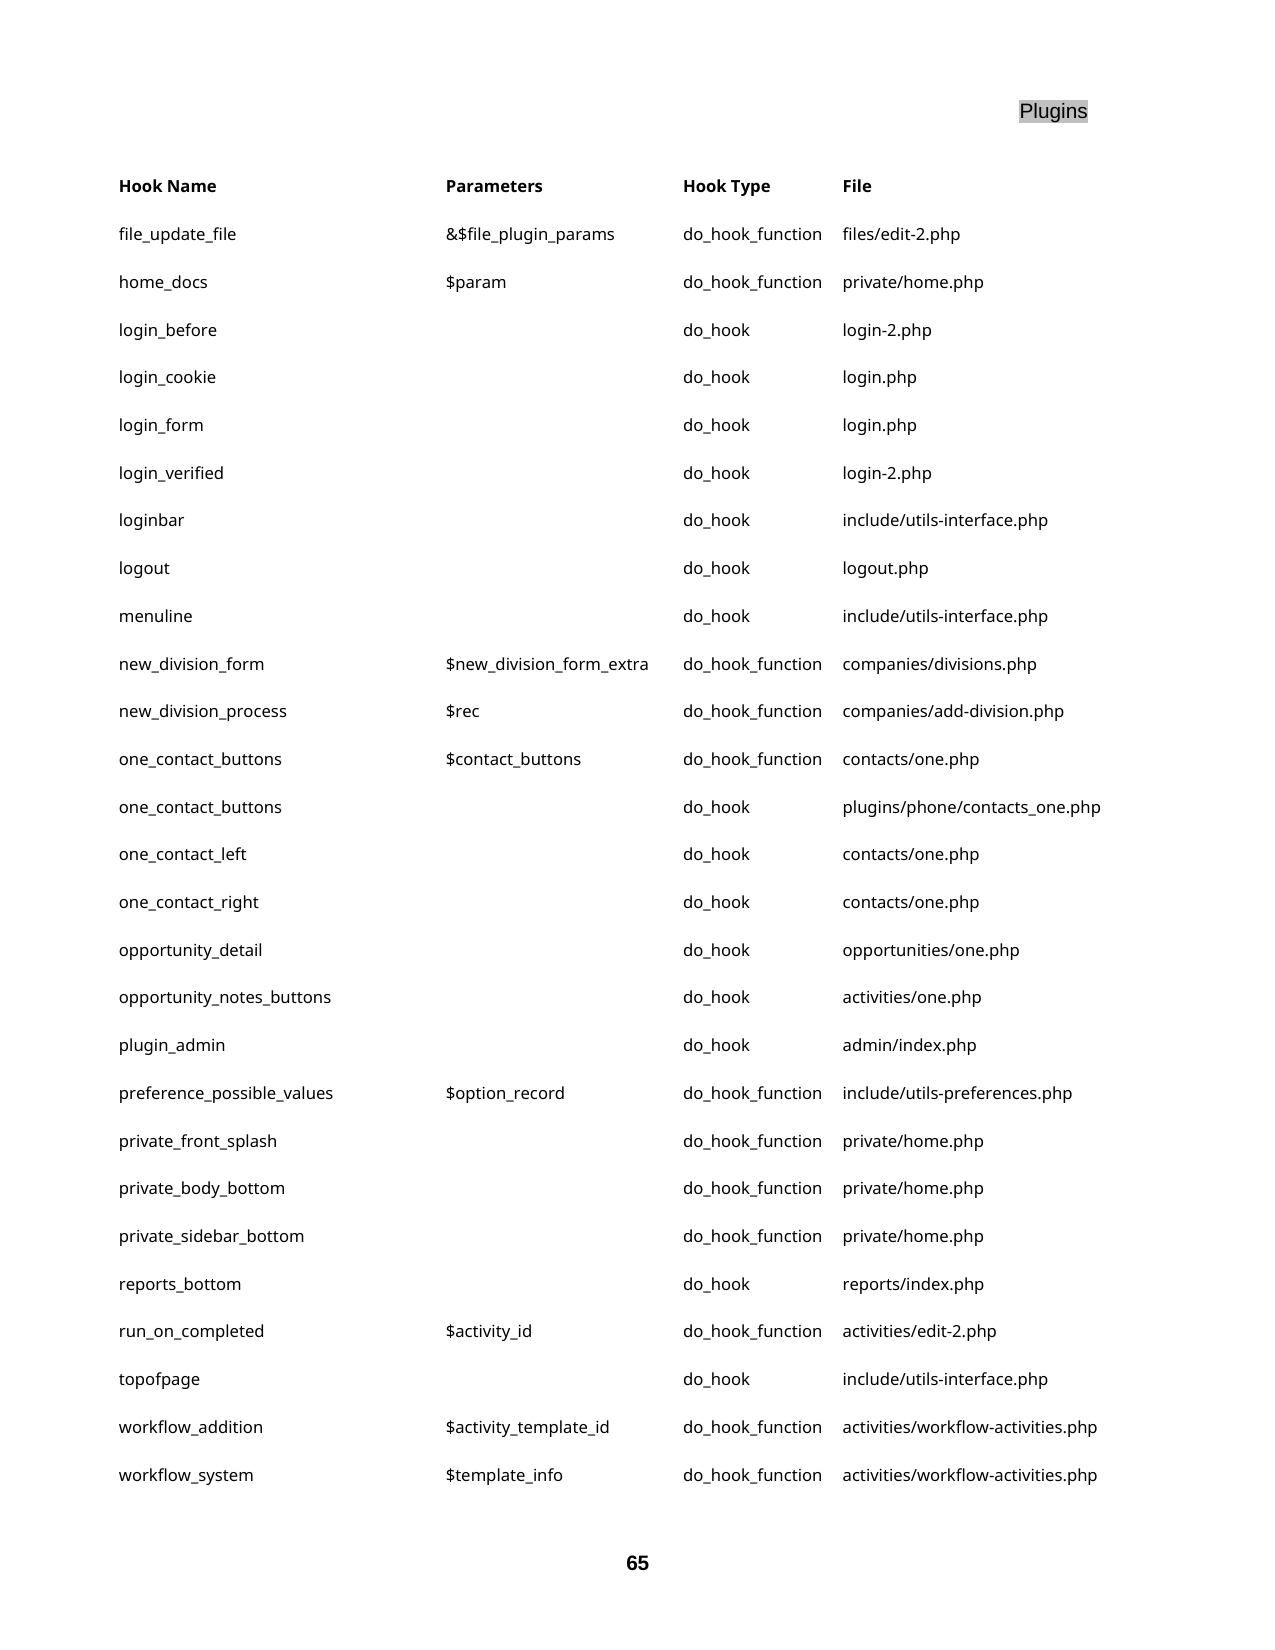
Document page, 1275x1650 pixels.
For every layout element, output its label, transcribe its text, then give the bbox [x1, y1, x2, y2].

table_cell do_hook [680, 913, 839, 961]
table_cell do_hook [680, 1247, 839, 1295]
table_cell $activity_id [443, 1295, 680, 1343]
table_cell $template_info [443, 1438, 680, 1486]
table_cell [443, 579, 680, 627]
table_cell [443, 1343, 680, 1390]
table_cell opportunity_detail [116, 913, 442, 961]
table_cell login.php [839, 341, 1191, 388]
table_cell do_hook [680, 770, 839, 818]
table_cell login_form [116, 389, 442, 436]
table_cell do_hook [680, 579, 839, 627]
table_cell do_hook_function [680, 627, 839, 675]
table_cell home_docs [116, 245, 442, 293]
table_cell [443, 818, 680, 866]
table_header Hook Type [680, 150, 839, 198]
table_cell login_cookie [116, 341, 442, 388]
table_cell activities/edit-2.php [839, 1295, 1191, 1343]
table_cell include/utils-preferences.php [839, 1056, 1191, 1104]
table_header File [839, 150, 1191, 198]
table_header Hook Name [116, 150, 442, 198]
table_cell login.php [839, 389, 1191, 436]
table_cell do_hook_function [680, 1152, 839, 1199]
table_cell do_hook_function [680, 1295, 839, 1343]
table_cell activities/workflow-activities.php [839, 1390, 1191, 1438]
table_cell one_contact_buttons [116, 723, 442, 770]
table_cell [443, 484, 680, 532]
table_cell workflow_addition [116, 1390, 442, 1438]
table_cell logout [116, 532, 442, 579]
table_cell companies/divisions.php [839, 627, 1191, 675]
table_cell workflow_system [116, 1438, 442, 1486]
table_cell [443, 1247, 680, 1295]
table_cell reports/index.php [839, 1247, 1191, 1295]
table_cell [443, 961, 680, 1009]
table_cell &$file_plugin_params [443, 198, 680, 245]
table_cell do_hook [680, 818, 839, 866]
table_cell do_hook [680, 866, 839, 913]
table_cell $contact_buttons [443, 723, 680, 770]
table_cell activities/one.php [839, 961, 1191, 1009]
table_cell [443, 1200, 680, 1247]
table_cell include/utils-interface.php [839, 1343, 1191, 1390]
table_cell reports_bottom [116, 1247, 442, 1295]
table_cell do_hook [680, 341, 839, 388]
table_cell opportunities/one.php [839, 913, 1191, 961]
table_cell [443, 770, 680, 818]
table_cell do_hook_function [680, 245, 839, 293]
table_cell do_hook [680, 484, 839, 532]
table_cell plugins/phone/contacts_one.php [839, 770, 1191, 818]
table_cell [443, 866, 680, 913]
table_cell private/home.php [839, 1152, 1191, 1199]
table_cell companies/add-division.php [839, 675, 1191, 722]
table_cell files/edit-2.php [839, 198, 1191, 245]
table_cell private_body_bottom [116, 1152, 442, 1199]
table_cell contacts/one.php [839, 818, 1191, 866]
table_cell $option_record [443, 1056, 680, 1104]
table_cell do_hook [680, 389, 839, 436]
table_cell run_on_completed [116, 1295, 442, 1343]
table_header Parameters [443, 150, 680, 198]
table_cell [443, 293, 680, 341]
table_cell file_update_file [116, 198, 442, 245]
table_cell contacts/one.php [839, 723, 1191, 770]
table_cell logout.php [839, 532, 1191, 579]
table_cell new_division_process [116, 675, 442, 722]
table_cell do_hook [680, 961, 839, 1009]
table_cell activities/workflow-activities.php [839, 1438, 1191, 1486]
table_cell do_hook [680, 436, 839, 484]
table_cell do_hook_function [680, 1200, 839, 1247]
table_cell login_before [116, 293, 442, 341]
table_cell [443, 532, 680, 579]
table_cell one_contact_buttons [116, 770, 442, 818]
table_cell do_hook_function [680, 1056, 839, 1104]
table_cell private/home.php [839, 1104, 1191, 1152]
table_cell do_hook_function [680, 1438, 839, 1486]
table_cell do_hook_function [680, 723, 839, 770]
table_cell new_division_form [116, 627, 442, 675]
table_cell preference_possible_values [116, 1056, 442, 1104]
table_cell private_sidebar_bottom [116, 1200, 442, 1247]
table_cell loginbar [116, 484, 442, 532]
table_cell include/utils-interface.php [839, 579, 1191, 627]
table_cell do_hook_function [680, 675, 839, 722]
table_cell private/home.php [839, 245, 1191, 293]
table_cell [443, 389, 680, 436]
table_cell [443, 341, 680, 388]
table_cell do_hook [680, 1343, 839, 1390]
table_cell private_front_splash [116, 1104, 442, 1152]
table_cell do_hook [680, 1009, 839, 1056]
table_cell [443, 1152, 680, 1199]
table_cell login-2.php [839, 293, 1191, 341]
table_cell topofpage [116, 1343, 442, 1390]
table_cell one_contact_right [116, 866, 442, 913]
table_cell $new_division_form_extra [443, 627, 680, 675]
table_cell [443, 436, 680, 484]
table_cell plugin_admin [116, 1009, 442, 1056]
table_cell admin/index.php [839, 1009, 1191, 1056]
table_cell do_hook [680, 293, 839, 341]
table_cell do_hook_function [680, 198, 839, 245]
table_cell login-2.php [839, 436, 1191, 484]
table_cell contacts/one.php [839, 866, 1191, 913]
table_cell [443, 1104, 680, 1152]
table_cell opportunity_notes_buttons [116, 961, 442, 1009]
table_cell do_hook [680, 532, 839, 579]
table_cell $param [443, 245, 680, 293]
table_cell $activity_template_id [443, 1390, 680, 1438]
table_cell menuline [116, 579, 442, 627]
table_cell [443, 913, 680, 961]
table_cell one_contact_left [116, 818, 442, 866]
table_cell [443, 1009, 680, 1056]
table_cell private/home.php [839, 1200, 1191, 1247]
table_cell $rec [443, 675, 680, 722]
table_cell do_hook_function [680, 1390, 839, 1438]
table_cell login_verified [116, 436, 442, 484]
table_cell include/utils-interface.php [839, 484, 1191, 532]
table_cell do_hook_function [680, 1104, 839, 1152]
